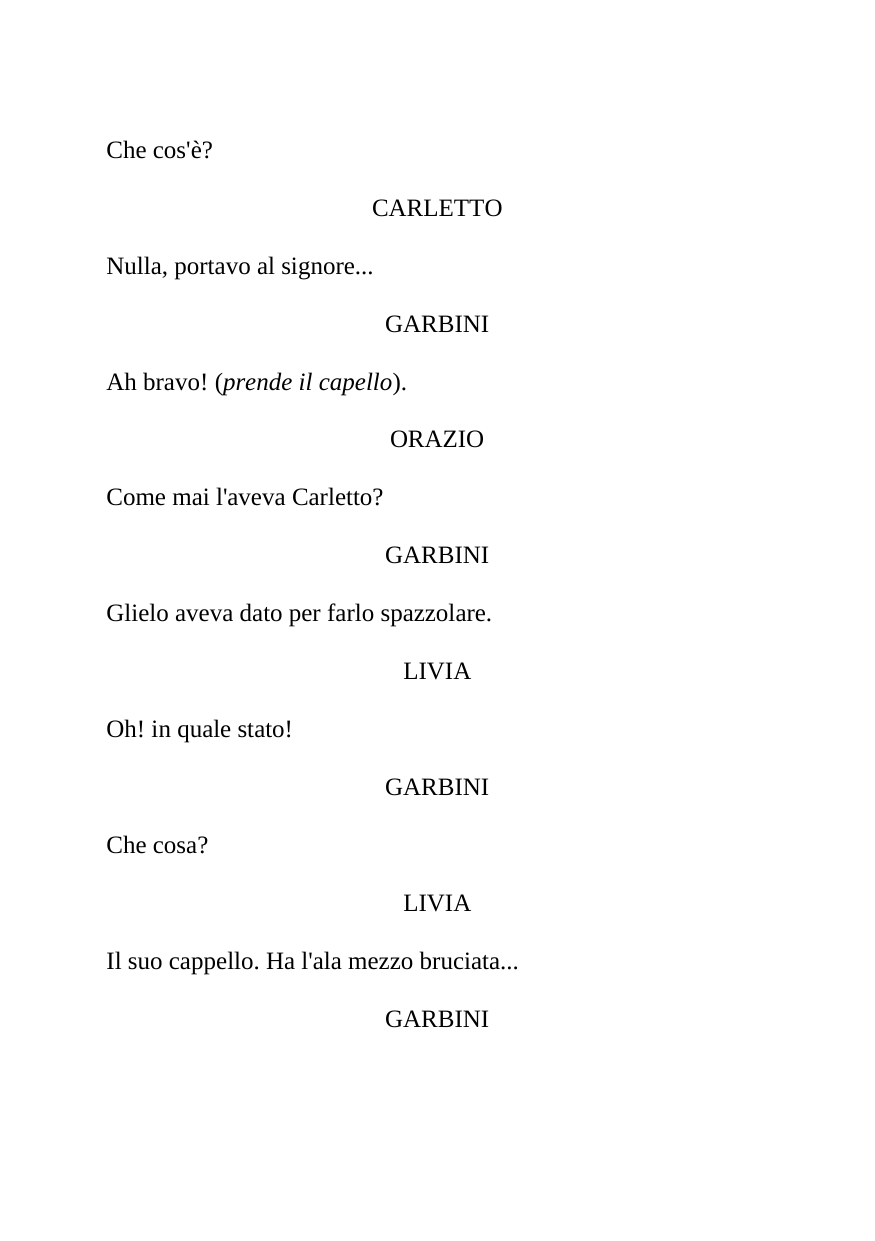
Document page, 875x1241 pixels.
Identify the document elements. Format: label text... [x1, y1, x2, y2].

text Che cosa? [106, 830, 768, 859]
text Nulla, portavo al signore... [106, 251, 768, 279]
text GARBINI [106, 772, 768, 801]
text LIVIA [106, 888, 768, 917]
text GARBINI [106, 1004, 768, 1032]
text Ah bravo! (prende il capello). [106, 367, 768, 395]
text Come mai l'aveva Carletto? [106, 482, 768, 511]
text Glielo aveva dato per farlo spazzolare. [106, 598, 768, 627]
text Che cos'è? [106, 135, 768, 164]
text Il suo cappello. Ha l'ala mezzo bruciata... [106, 946, 768, 974]
text GARBINI [106, 309, 768, 337]
text Oh! in quale stato! [106, 714, 768, 743]
text GARBINI [106, 540, 768, 569]
text ORAZIO [106, 424, 768, 453]
text CARLETTO [106, 193, 768, 222]
text LIVIA [106, 656, 768, 685]
